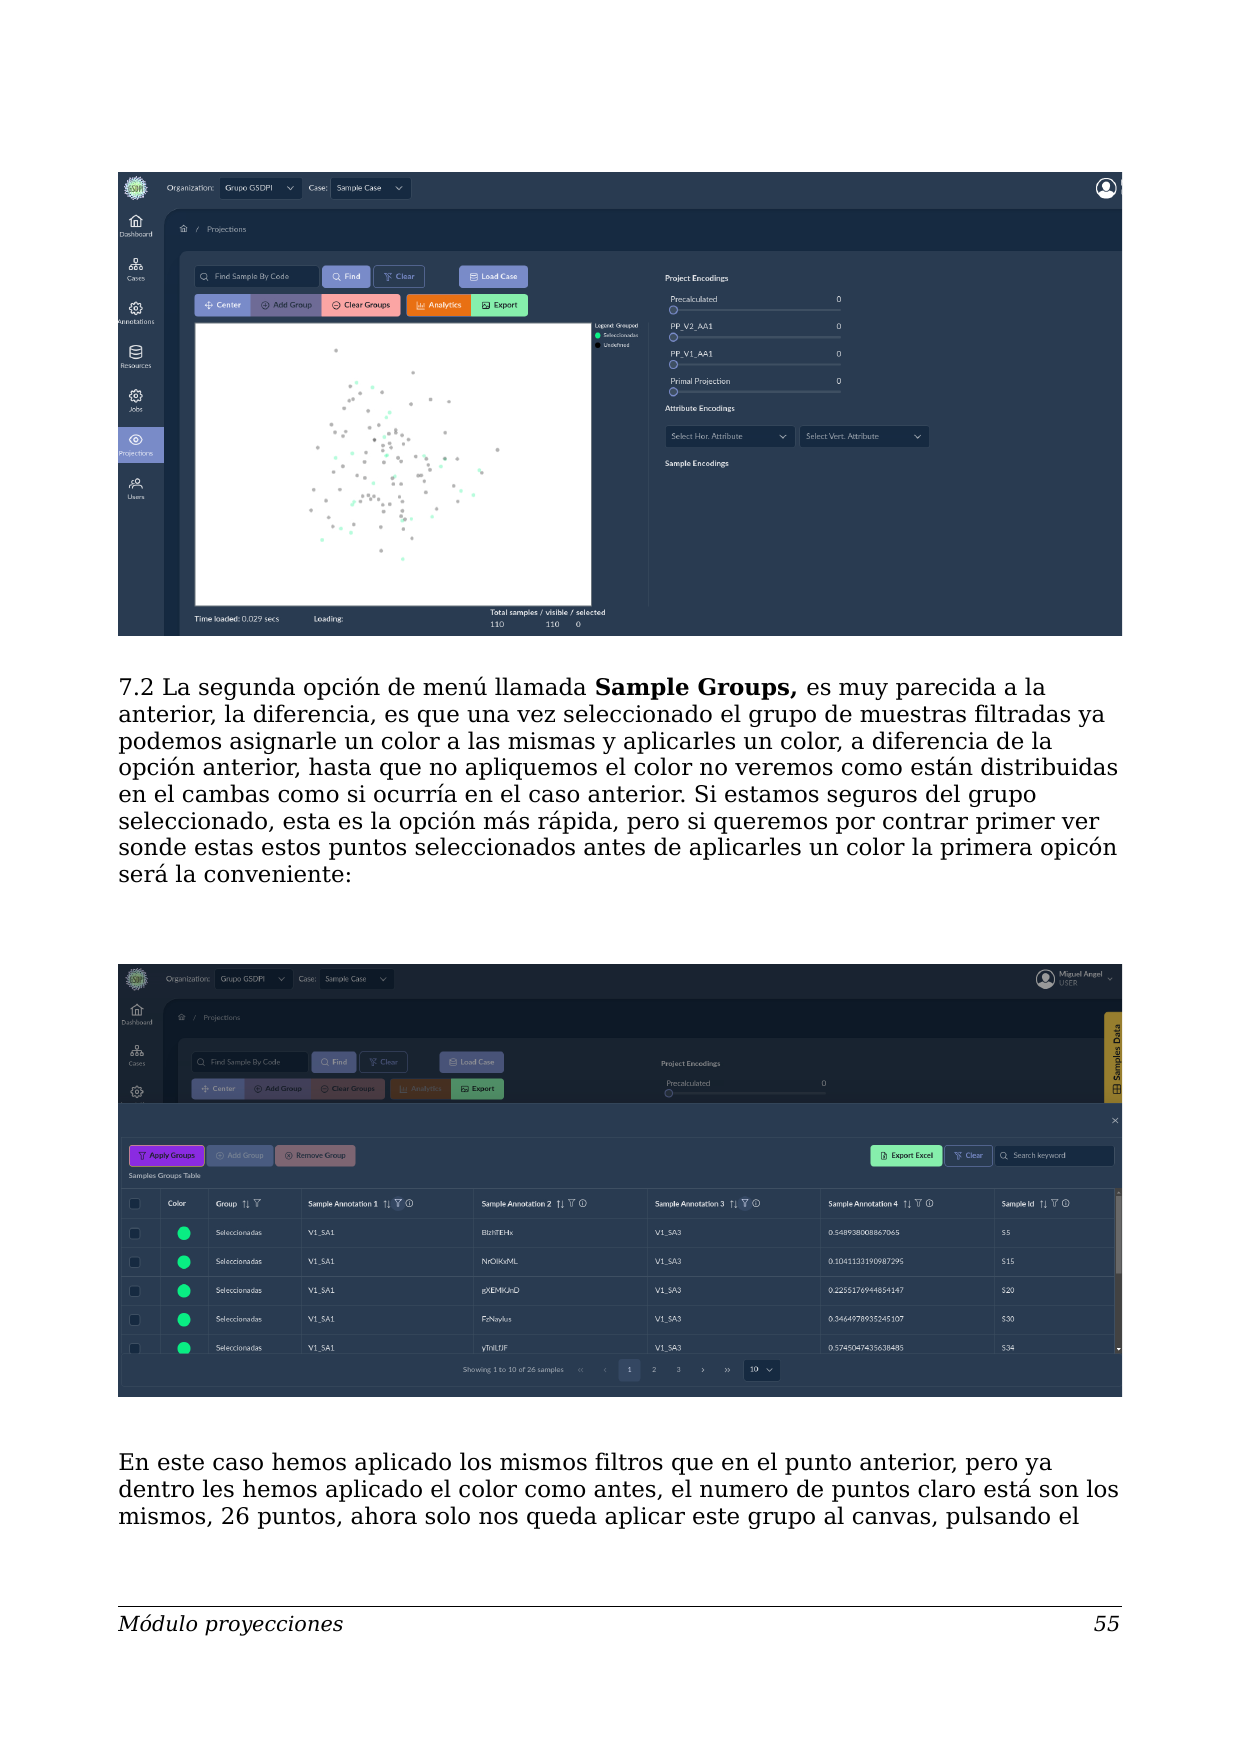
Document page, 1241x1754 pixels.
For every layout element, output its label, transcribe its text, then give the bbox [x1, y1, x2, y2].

picture [118, 172, 1123, 636]
picture [118, 964, 1123, 1397]
text En este caso hemos aplicado los mismos filtros que en el punto anterior, pero ya dentro les hemos aplicado el color como antes, el numero de puntos claro está son los mismos, 26 puntos, ahora solo nos queda aplicar este grupo al canvas, pulsando el [118, 1397, 1122, 1529]
text 7.2 La segunda opción de menú llamada Sample Groups, es muy parecida a la anterior, la diferencia, es que una vez seleccionado el grupo de muestras filtradas ya podemos asignarle un color a las mismas y aplicarles un color, a diferencia de la opción anterior, hasta que no apliquemos el color no veremos como están distribuidas en el cambas como si ocurría en el caso anterior. Si estamos seguros del grupo seleccionado, esta es la opción más rápida, pero si queremos por contrar primer ver sonde estas estos puntos seleccionados antes de aplicarles un color la primera opicón será la conveniente: [118, 674, 1122, 888]
